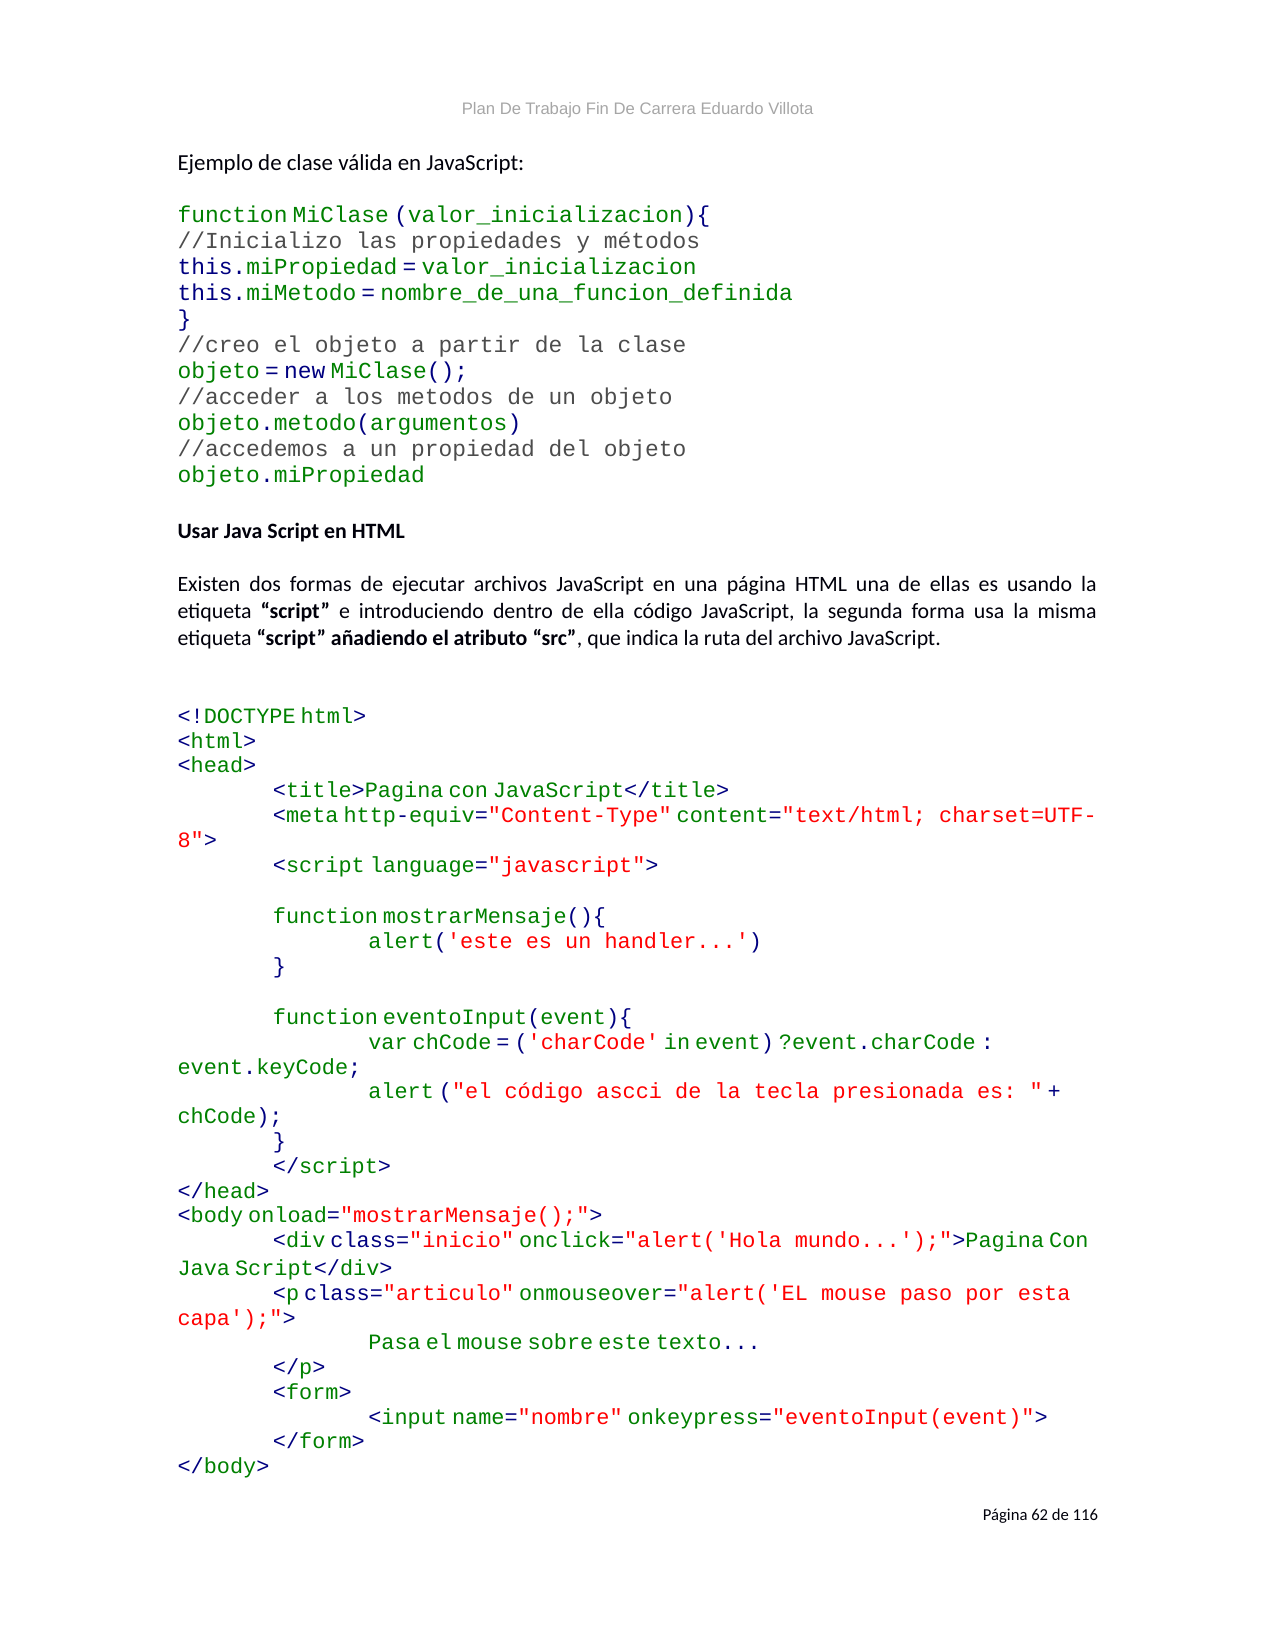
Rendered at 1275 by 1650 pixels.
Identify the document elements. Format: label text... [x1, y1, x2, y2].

text </script> [177, 1155, 1098, 1180]
text objeto.miPropiedad [177, 463, 1098, 489]
text </p> [177, 1356, 1098, 1381]
text <p class="articulo" onmouseover="alert('EL mouse paso por esta capa');"> [177, 1282, 1098, 1332]
text this.miMetodo = nombre_de_una_funcion_definida [177, 281, 1098, 307]
text } [177, 955, 1098, 979]
text function MiClase (valor_inicializacion){ [177, 204, 1098, 229]
text <form> [177, 1381, 1098, 1406]
text alert ("el código ascci de la tecla presionada es: " + chCode); [177, 1081, 1098, 1130]
text } [177, 1130, 1098, 1155]
text <title>Pagina con JavaScript</title> [177, 779, 1098, 804]
text //acceder a los metodos de un objeto [177, 385, 1098, 411]
text objeto = new MiClase(); [177, 359, 1098, 385]
text function mostrarMensaje(){ [177, 905, 1098, 930]
text <!DOCTYPE html> [177, 705, 1098, 730]
text <body onload="mostrarMensaje();"> [177, 1204, 1098, 1229]
text <script language="javascript"> [177, 854, 1098, 878]
text //Inicializo las propiedades y métodos [177, 229, 1098, 256]
text Ejemplo de clase válida en JavaScript: [177, 148, 1098, 176]
text </form> [177, 1431, 1098, 1456]
text function eventoInput(event){ [177, 1006, 1098, 1031]
text <html> [177, 730, 1098, 754]
text <head> [177, 754, 1098, 779]
text <meta http-equiv="Content-Type" content="text/html; charset=UTF-8"> [177, 804, 1098, 854]
text } [177, 307, 1098, 333]
text alert('este es un handler...') [177, 930, 1098, 955]
text //accedemos a un propiedad del objeto [177, 437, 1098, 463]
text this.miPropiedad = valor_inicializacion [177, 256, 1098, 281]
text Usar Java Script en HTML [177, 517, 1098, 544]
text var chCode = ('charCode' in event) ?event.charCode : event.keyCode; [177, 1031, 1098, 1081]
text Existen dos formas de ejecutar archivos JavaScript en una página HTML una de ellas es usando la etiqueta “script” e introduciendo dentro de ella código JavaScript, la segunda forma usa la misma etiqueta “script” añadiendo el atributo “src”, que indica la ruta del archivo JavaScript. [177, 570, 1098, 650]
text objeto.metodo(argumentos) [177, 411, 1098, 437]
text //creo el objeto a partir de la clase [177, 333, 1098, 359]
text </head> [177, 1180, 1098, 1204]
text Pasa el mouse sobre este texto... [177, 1332, 1098, 1356]
text <div class="inicio" onclick="alert('Hola mundo...');">Pagina Con Java Script</div> [177, 1229, 1098, 1282]
text </body> [177, 1456, 1098, 1480]
text <input name="nombre" onkeypress="eventoInput(event)"> [177, 1406, 1098, 1431]
